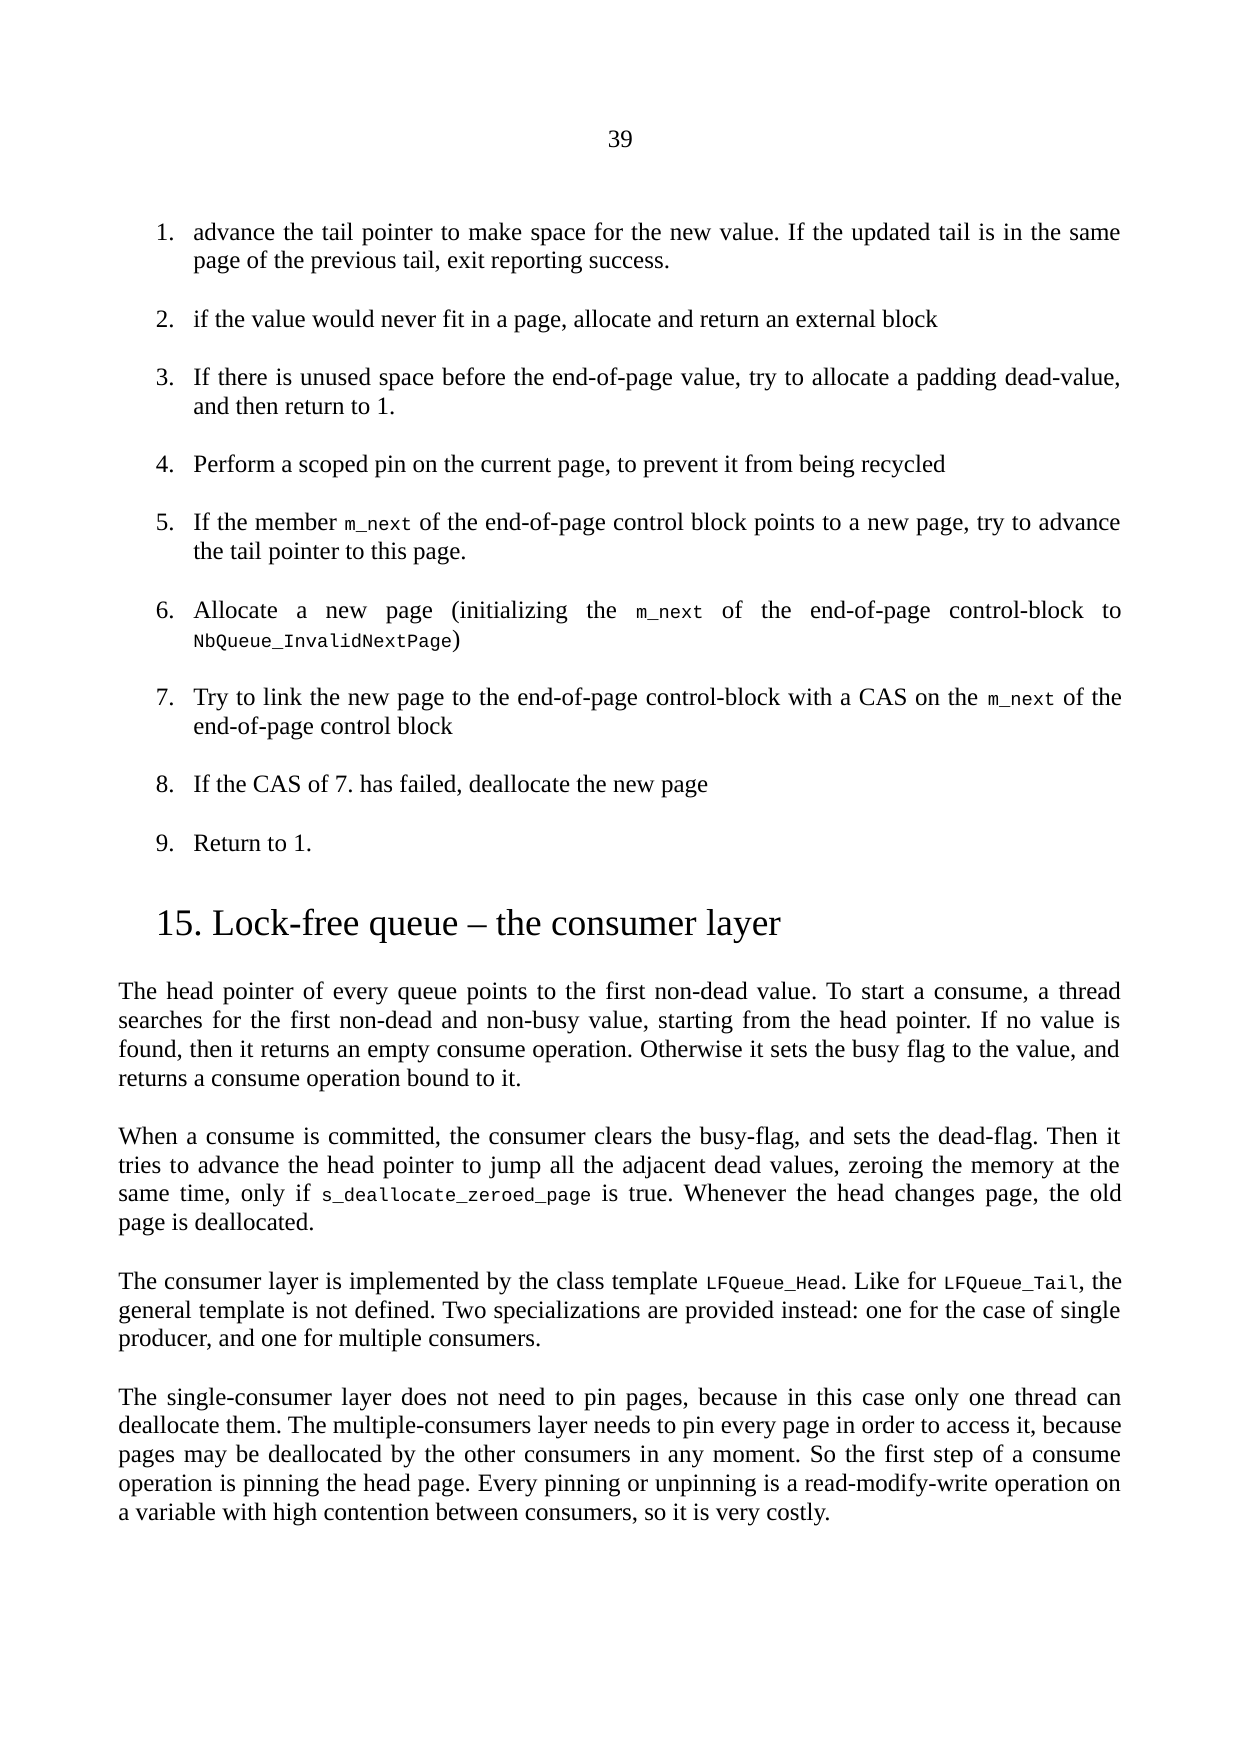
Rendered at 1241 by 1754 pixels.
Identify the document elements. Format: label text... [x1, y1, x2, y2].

list If the member m_next of the end-of-page control block points to a new page, try to advance the tail pointer to this page. [156, 507, 1122, 565]
text When a consume is committed, the consumer clears the busy-flag, and sets the dead-flag. Then it tries to advance the head pointer to jump all the adjacent dead values, zeroing the memory at the same time, only if s_deallocate_zeroed_page is true. Whenever the head changes page, the old page is deallocated. [118, 1121, 1122, 1236]
list Allocate a new page (initializing the m_next of the end-of-page control-block to NbQueue_InvalidNextPage) [156, 595, 1122, 653]
list advance the tail pointer to make space for the new value. If the updated tail is in the same page of the previous tail, exit reporting success. [156, 217, 1122, 274]
text The consumer layer is implemented by the class template LFQueue_Head. Like for LFQueue_Tail, the general template is not defined. Two specializations are provided instead: one for the case of single producer, and one for multiple consumers. [118, 1266, 1122, 1352]
subtitle Lock-free queue – the consumer layer [156, 901, 1122, 944]
list If the CAS of 7. has failed, deallocate the new page [156, 769, 1122, 798]
text The head pointer of every queue points to the first non-dead value. To start a consume, a thread searches for the first non-dead and non-busy value, starting from the head pointer. If no value is found, then it returns an empty consume operation. Otherwise it sets the busy flag to the value, and returns a consume operation bound to it. [118, 976, 1122, 1091]
list Return to 1. [156, 828, 1122, 857]
list If there is unused space before the end-of-page value, try to allocate a padding dead-value, and then return to 1. [156, 362, 1122, 419]
list if the value would never fit in a page, allocate and return an external block [156, 304, 1122, 332]
list Perform a scoped pin on the current page, to prevent it from being recycled [156, 449, 1122, 478]
list Try to link the new page to the end-of-page control-block with a CAS on the m_next of the end-of-page control block [156, 682, 1122, 740]
text The single-consumer layer does not need to pin pages, because in this case only one thread can deallocate them. The multiple-consumers layer needs to pin every page in order to access it, because pages may be deallocated by the other consumers in any moment. So the first step of a consume operation is pinning the head page. Every pinning or unpinning is a read-modify-write operation on a variable with high contention between consumers, so it is very costly. [118, 1382, 1122, 1526]
